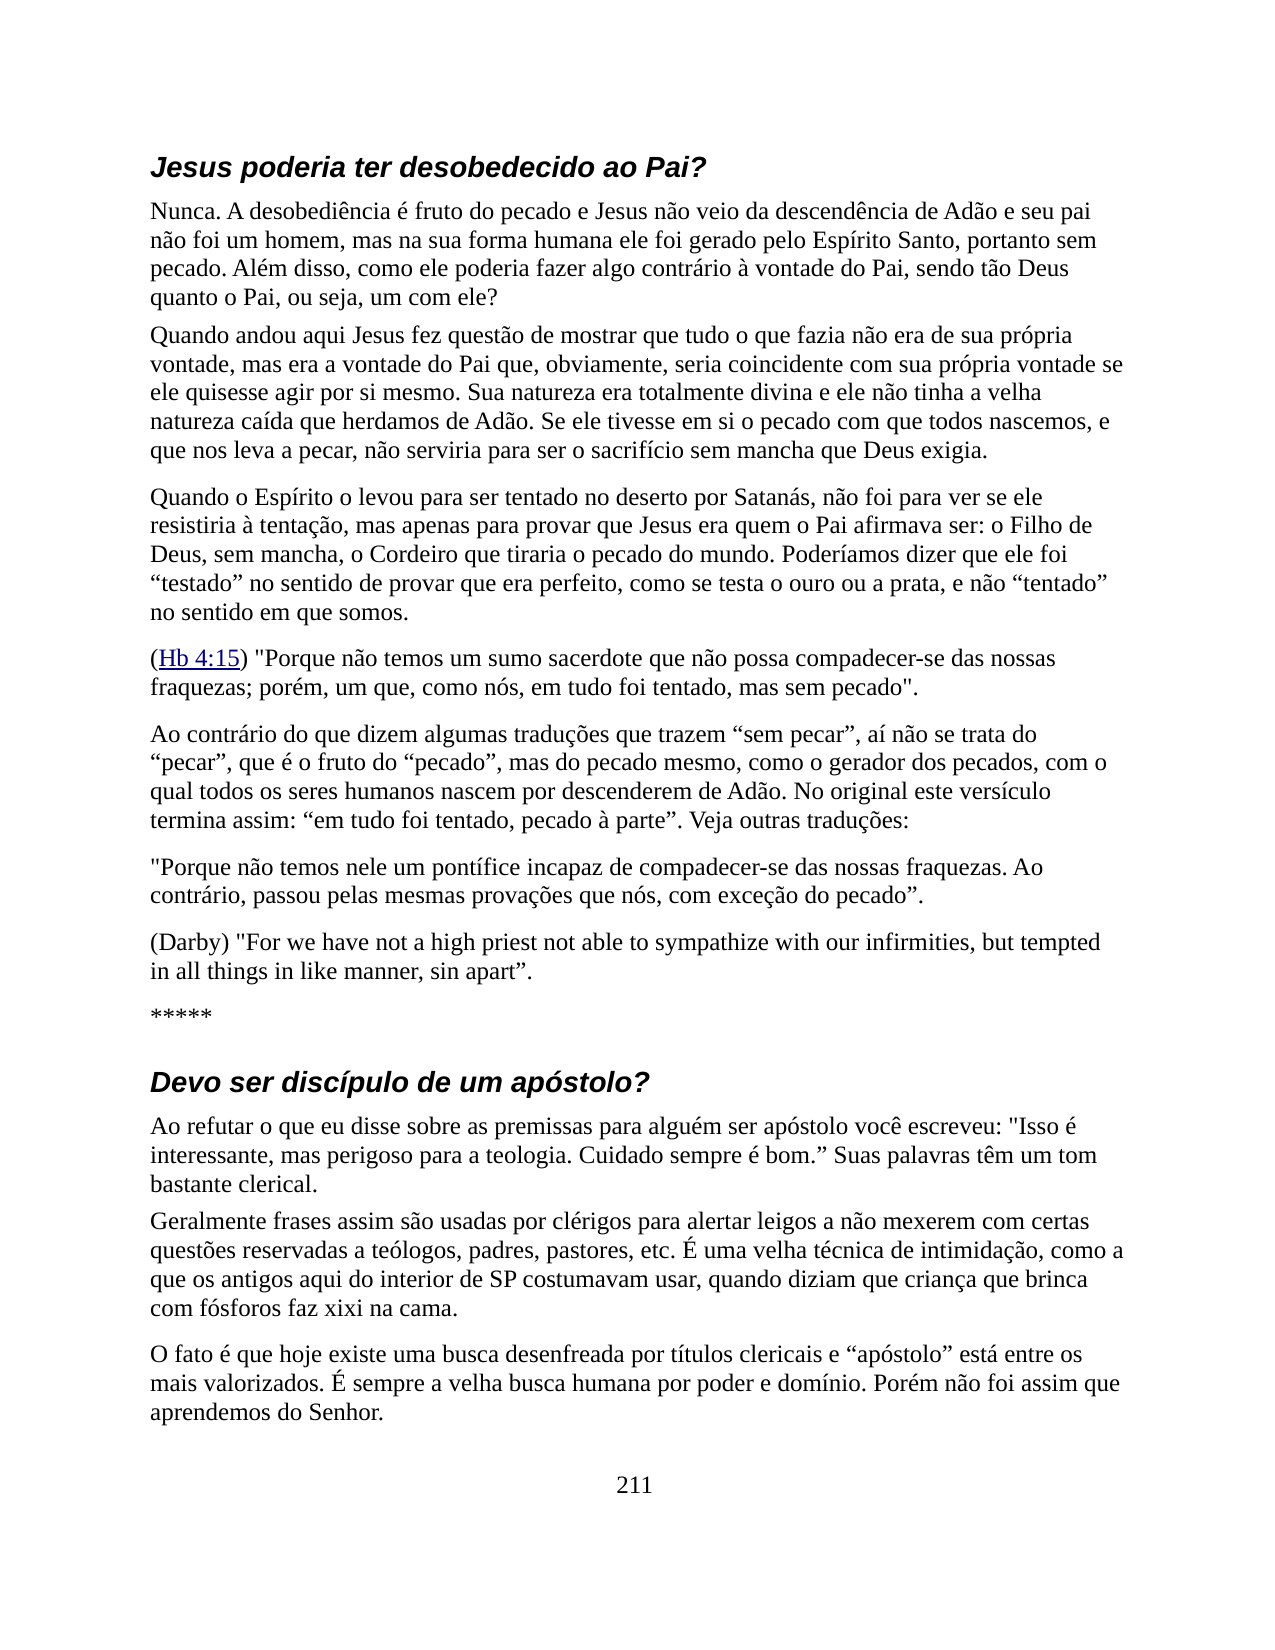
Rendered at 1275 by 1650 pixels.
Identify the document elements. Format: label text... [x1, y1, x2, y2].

text Geralmente frases assim são usadas por clérigos para alertar leigos a não mexerem com certas questões reservadas a teólogos, padres, pastores, etc. É uma velha técnica de intimidação, como a que os antigos aqui do interior de SP costumavam usar, quando diziam que criança que brinca com fósforos faz xixi na cama. [150, 1206, 1125, 1321]
text Ao refutar o que eu disse sobre as premissas para alguém ser apóstolo você escreveu: "Isso é interessante, mas perigoso para a teologia. Cuidado sempre é bom.” Suas palavras têm um tom bastante clerical. [150, 1111, 1125, 1197]
text ***** [150, 1002, 1125, 1031]
text (Hb 4:15) "Porque não temos um sumo sacerdote que não possa compadecer-se das nossas fraquezas; porém, um que, como nós, em tudo foi tentado, mas sem pecado". [150, 643, 1125, 701]
text Nunca. A desobediência é fruto do pecado e Jesus não veio da descendência de Adão e seu pai não foi um homem, mas na sua forma humana ele foi gerado pelo Espírito Santo, portanto sem pecado. Além disso, como ele poderia fazer algo contrário à vontade do Pai, sendo tão Deus quanto o Pai, ou seja, um com ele? [150, 196, 1125, 311]
text "Porque não temos nele um pontífice incapaz de compadecer-se das nossas fraquezas. Ao contrário, passou pelas mesmas provações que nós, com exceção do pecado”. [150, 852, 1125, 909]
text Quando o Espírito o levou para ser tentado no deserto por Satanás, não foi para ver se ele resistiria à tentação, mas apenas para provar que Jesus era quem o Pai afirmava ser: o Filho de Deus, sem mancha, o Cordeiro que tiraria o pecado do mundo. Poderíamos dizer que ele foi “testado” no sentido de provar que era perfeito, como se testa o ouro ou a prata, e não “tentado” no sentido em que somos. [150, 482, 1125, 625]
subtitle Devo ser discípulo de um apóstolo? [150, 1065, 1125, 1099]
text Quando andou aqui Jesus fez questão de mostrar que tudo o que fazia não era de sua própria vontade, mas era a vontade do Pai que, obviamente, seria coincidente com sua própria vontade se ele quisesse agir por si mesmo. Sua natureza era totalmente divina e ele não tinha a velha natureza caída que herdamos de Adão. Se ele tivesse em si o pecado com que todos nascemos, e que nos leva a pecar, não serviria para ser o sacrifício sem mancha que Deus exigia. [150, 320, 1125, 464]
text Ao contrário do que dizem algumas traduções que trazem “sem pecar”, aí não se trata do “pecar”, que é o fruto do “pecado”, mas do pecado mesmo, como o gerador dos pecados, com o qual todos os seres humanos nascem por descenderem de Adão. No original este versículo termina assim: “em tudo foi tentado, pecado à parte”. Veja outras traduções: [150, 719, 1125, 834]
text O fato é que hoje existe uma busca desenfreada por títulos clericais e “apóstolo” está entre os mais valorizados. É sempre a velha busca humana por poder e domínio. Porém não foi assim que aprendemos do Senhor. [150, 1339, 1125, 1426]
subtitle Jesus poderia ter desobedecido ao Pai? [150, 150, 1125, 183]
text (Darby) "For we have not a high priest not able to sympathize with our infirmities, but tempted in all things in like manner, sin apart”. [150, 927, 1125, 984]
